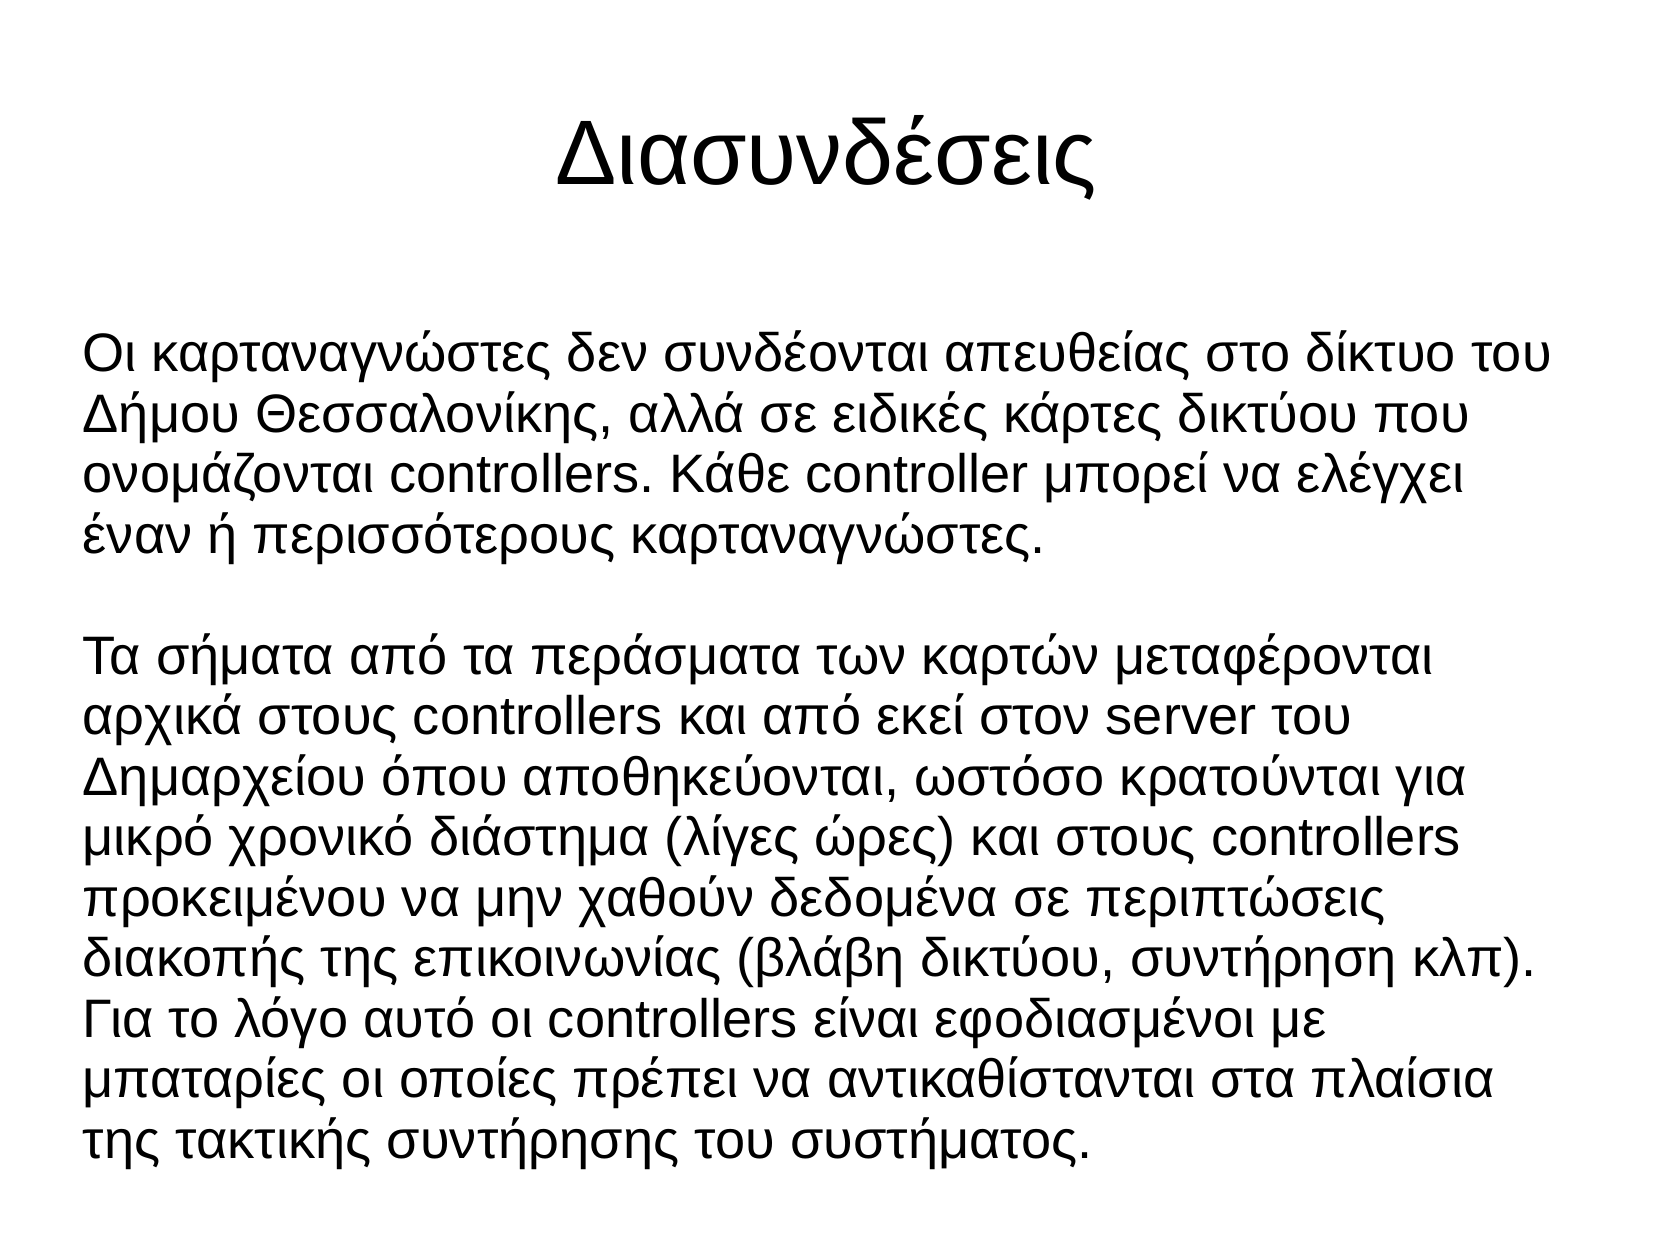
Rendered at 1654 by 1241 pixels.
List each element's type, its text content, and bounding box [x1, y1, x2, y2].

subtitle Οι καρταναγνώστες δεν συνδέονται απευθείας στο δίκτυο του Δήμου Θεσσαλονίκης, αλλά σε ειδικές κάρτες δικτύου που ονομάζονται controllers. Κάθε controller μπορεί να ελέγχει έναν ή περισσότερους καρταναγνώστες. Τα σήματα από τα περάσματα των καρτών μεταφέρονται αρχικά στους controllers και από εκεί στον server του Δημαρχείου όπου αποθηκεύονται, ωστόσο κρατούνται για μικρό χρονικό διάστημα (λίγες ώρες) και στους controllers προκειμένου να μην χαθούν δεδομένα σε περιπτώσεις διακοπής της επικοινωνίας (βλάβη δικτύου, συντήρηση κλπ). Για το λόγο αυτό οι controllers είναι εφοδιασμένοι με μπαταρίες οι οποίες πρέπει να αντικαθίστανται στα πλαίσια της τακτικής συντήρησης του συστήματος. [82, 322, 1571, 1171]
title Διασυνδέσεις [82, 49, 1571, 257]
